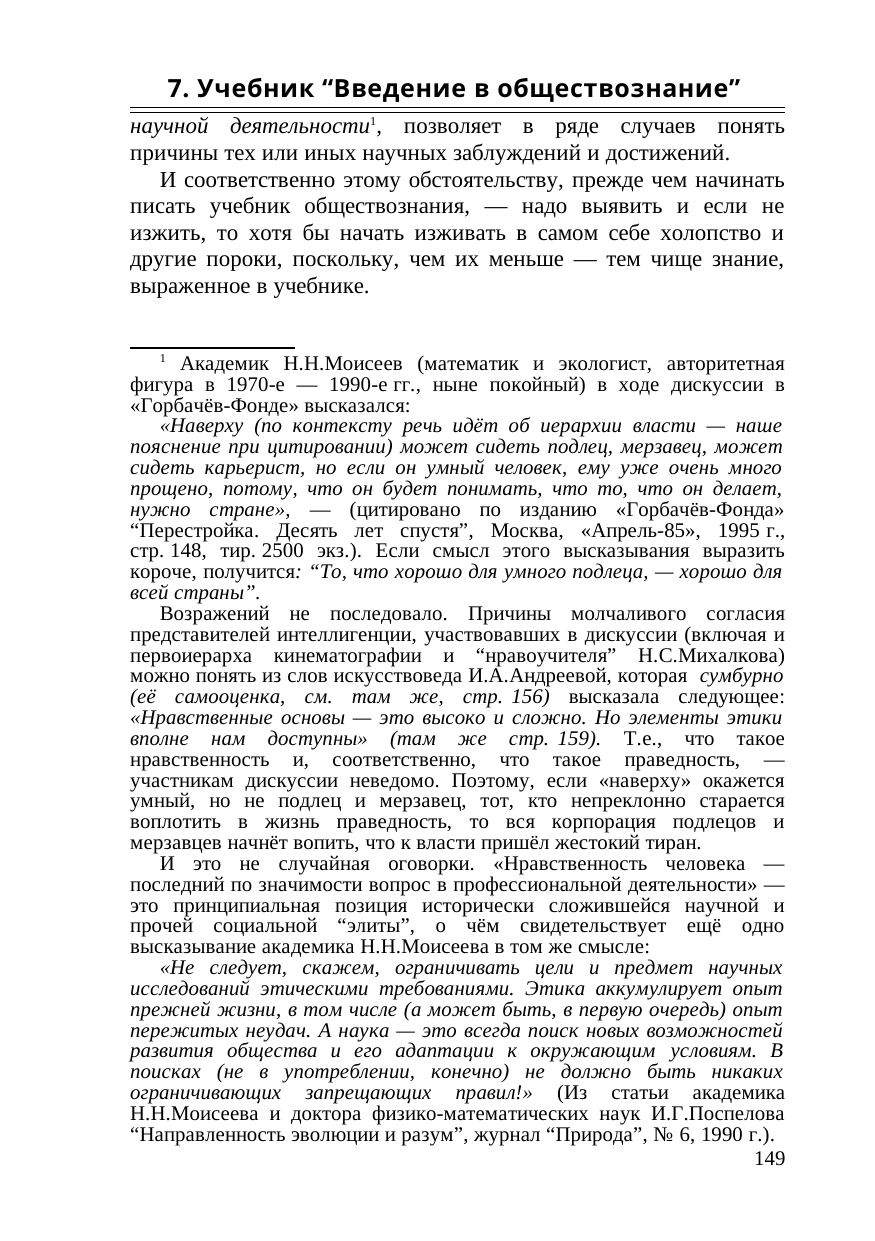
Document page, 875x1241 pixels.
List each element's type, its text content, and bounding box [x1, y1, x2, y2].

text Академик Н.Н.Моисеев (математик и экологист, авторитетная фигура в 1970‑е — 1990‑е гг., ныне покойный) в ходе дискуссии в «Горбачёв-Фонде» высказался: [130, 354, 785, 416]
text Возражений не последовало. Причины молчаливого согласия представителей интеллигенции, участвовавших в дискуссии (включая и первоиерарха кинематографии и “нравоучителя” Н.С.Михалкова) можно понять из слов искусствоведа И.А.Андреевой, которая сумбурно (её самооценка, см. там же, стр. 156) высказала следующее: «Нравственные основы — это высоко и сложно. Но элементы этики вполне нам доступны» (там же стр. 159). Т.е., что такое нравственность и, соответственно, что такое праведность, — участникам дискуссии неведомо. Поэтому, если «наверху» окажется умный, но не подлец и мерзавец, тот, кто непреклонно старается воплотить в жизнь праведность, то вся корпорация подлецов и мерзавцев начнёт вопить, что к власти пришёл жестокий тиран. [130, 604, 785, 854]
text научной деятельности, позволяет в ряде случаев понять причины тех или иных научных заблуждений и достижений. [130, 113, 785, 165]
text И это не случайная оговорки. «Нравственность человека — последний по значимости вопрос в профессиональной деятельности» — это принципиальная позиция исторически сложившейся научной и прочей социальной “элиты”, о чём свидетельствует ещё одно высказывание академика Н.Н.Моисеева в том же смысле: [130, 854, 785, 958]
text И соответственно этому обстоятельству, прежде чем начинать писать учебник обществознания, — надо выявить и если не изжить, то хотя бы начать изживать в самом себе холопство и другие пороки, поскольку, чем их меньше — тем чище знание, выраженное в учебнике. [130, 165, 785, 298]
text «Наверху (по контексту речь идёт об иерархии власти — наше пояснение при цитировании) может сидеть подлец, мерзавец, может сидеть карьерист, но если он умный человек, ему уже очень много прощено, потому, что он будет понимать, что то, что он делает, нужно стране», — (цитировано по изданию «Горбачёв-Фонда» “Перестройка. Десять лет спустя”, Москва, «Апрель-85», 1995 г., стр. 148, тир. 2500 экз.). Если смысл этого высказывания выразить короче, получится: “То, что хорошо для умного подлеца, — хорошо для всей страны”. [130, 416, 785, 604]
text «Не следует, скажем, ограничивать цели и предмет научных исследований этическими требованиями. Этика аккумулирует опыт прежней жизни, в том числе (а может быть, в первую очередь) опыт пережитых неудач. А наука — это всегда поиск новых возможностей развития общества и его адаптации к окружающим условиям. В поисках (не в употреблении, конечно) не должно быть никаких ограничивающих запрещающих правил!» (Из статьи академика Н.Н.Моисеева и доктора физико-математических наук И.Г.Поспелова “Направленность эволюции и разум”, журнал “Природа”, № 6, 1990 г.). [130, 958, 785, 1145]
